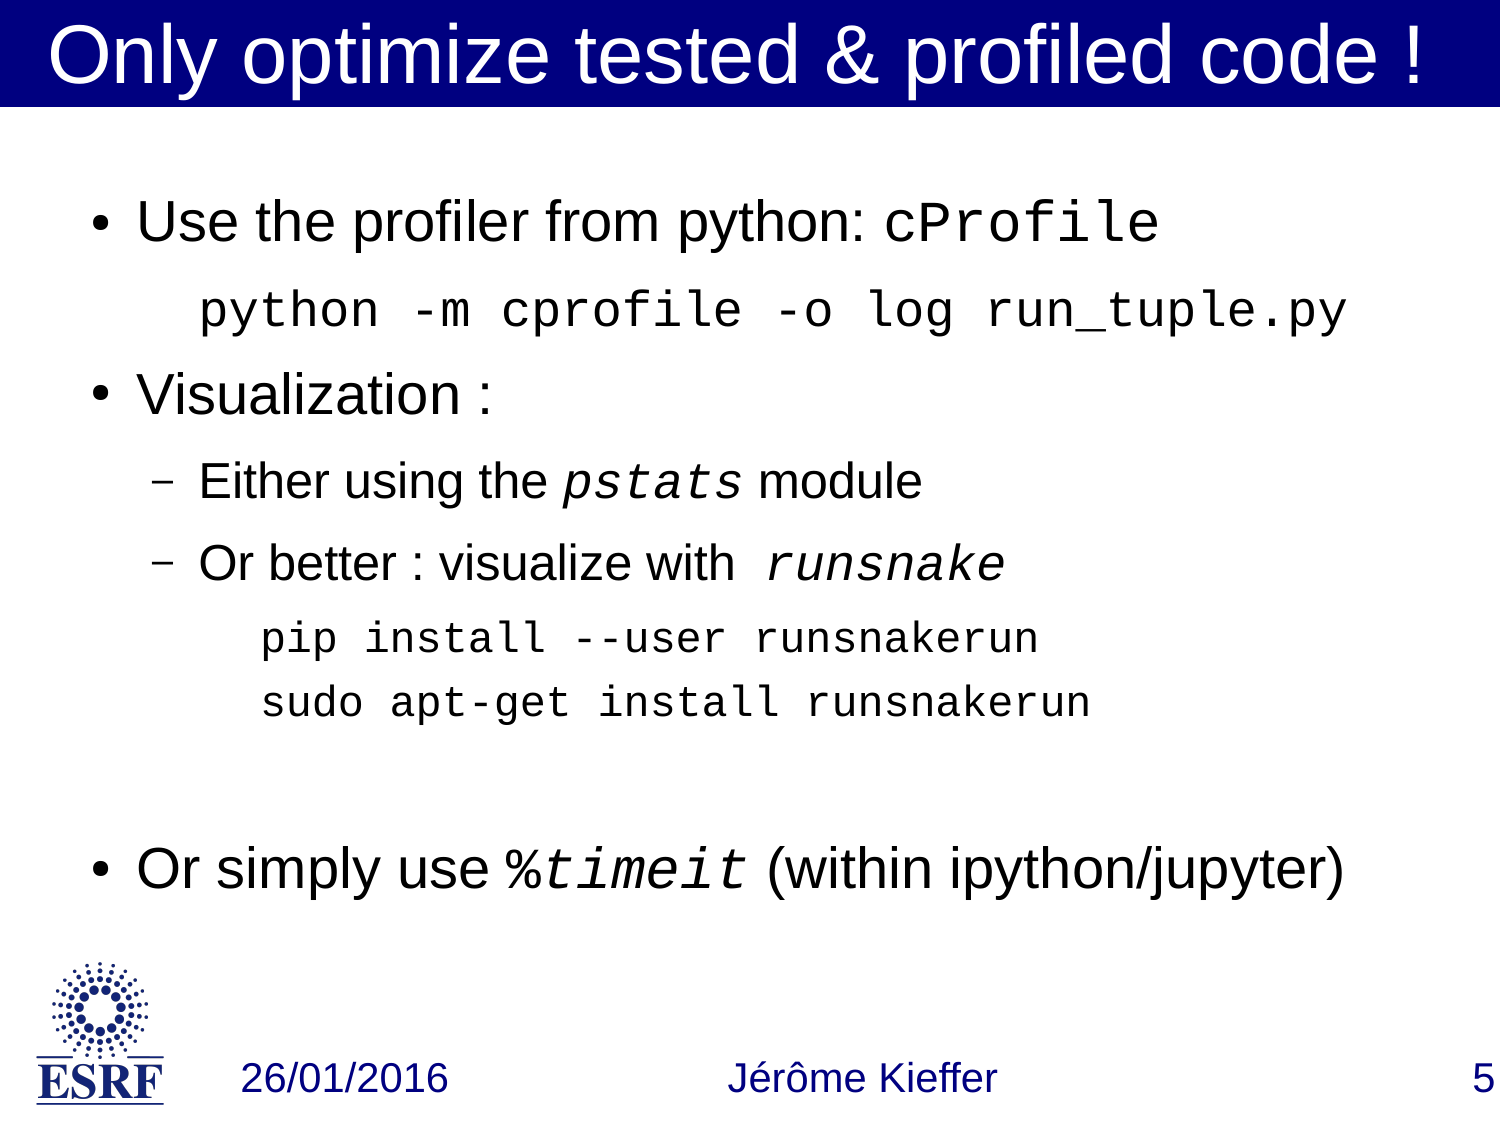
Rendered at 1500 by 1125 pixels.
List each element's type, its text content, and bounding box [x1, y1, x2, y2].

list Use the profiler from python: cProfile python -m cprofile -o log run_tuple.py Visualization : Either using the pstats module Or better : visualize with runsnake pip install --user runsnakerun sudo apt-get install runsnakerun Or simply use %timeit (within ipython/jupyter) [75, 188, 1395, 916]
title Only optimize tested & profiled code ! [47, 3, 1500, 107]
picture [29, 956, 171, 1111]
